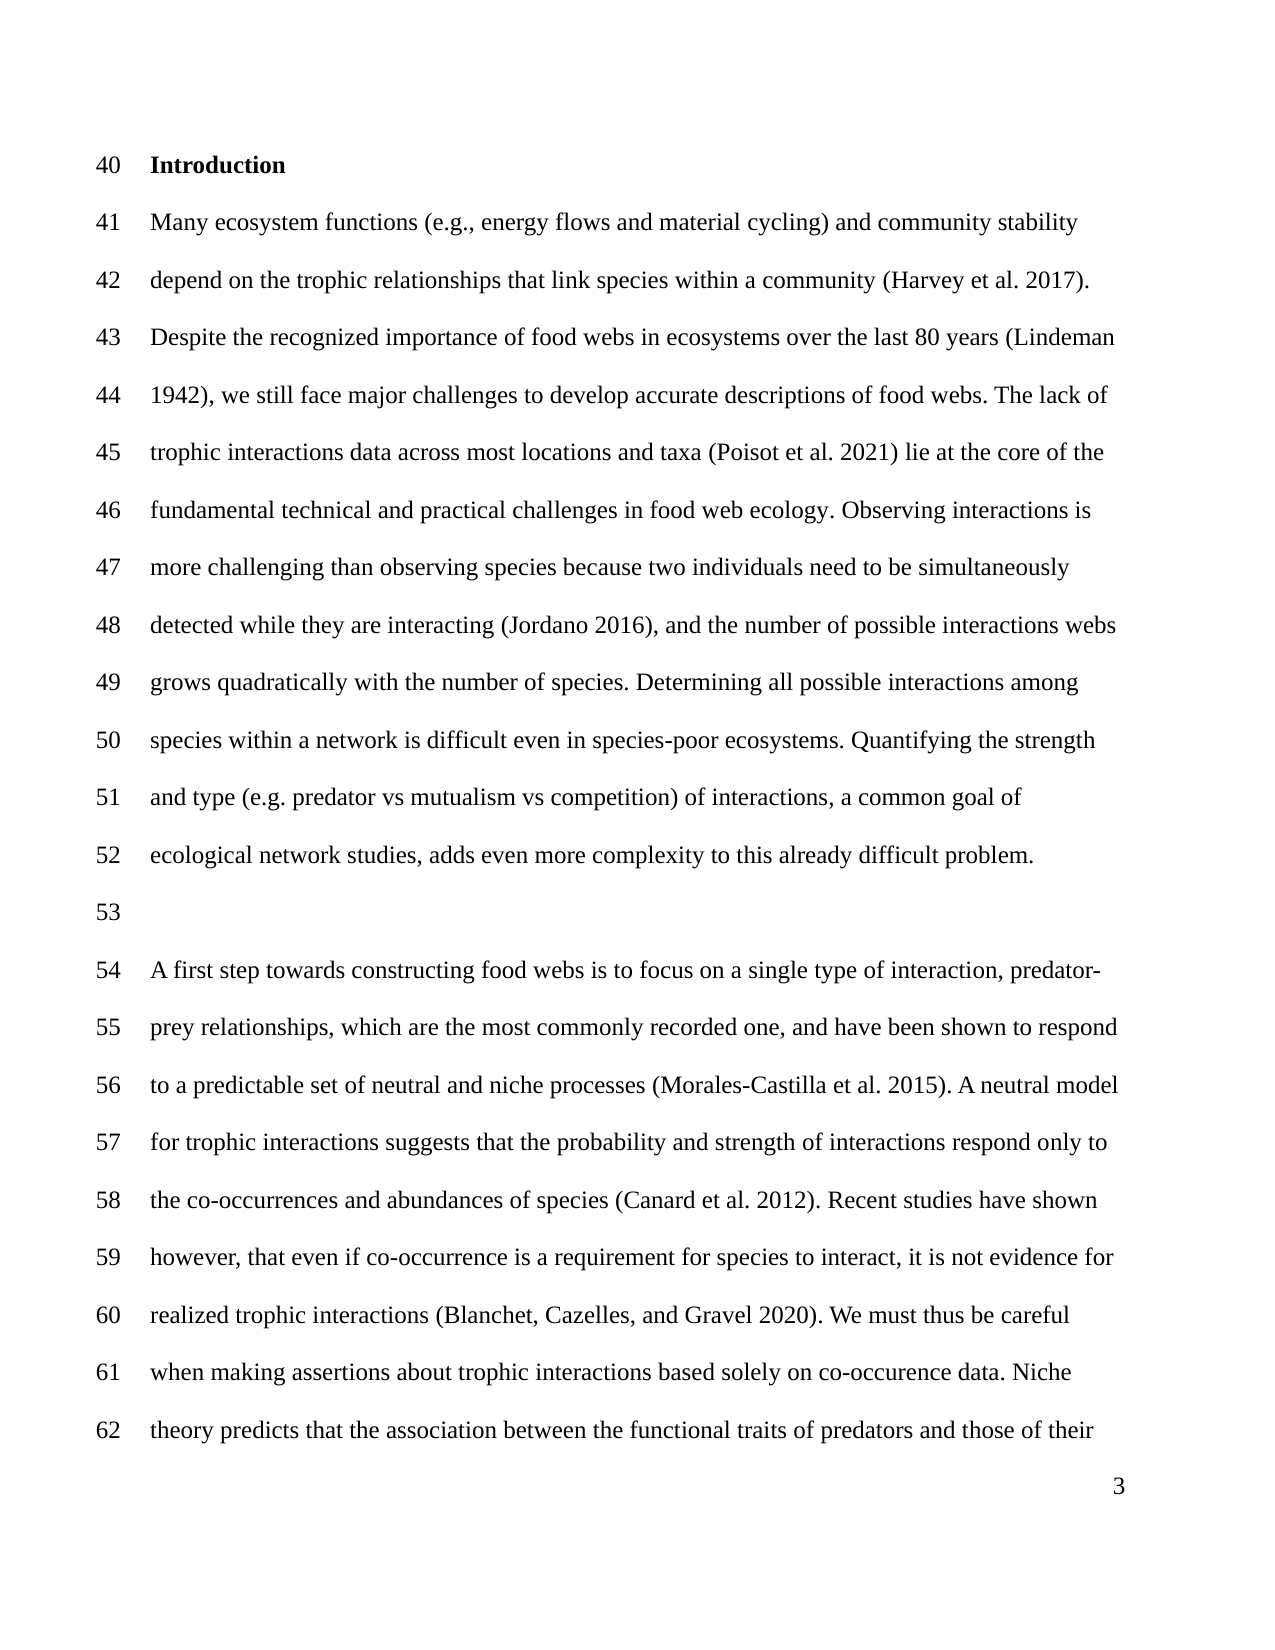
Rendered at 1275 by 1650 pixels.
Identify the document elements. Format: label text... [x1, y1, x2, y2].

text A first step towards constructing food webs is to focus on a single type of interaction, predator-prey relationships, which are the most commonly recorded one, and have been shown to respond to a predictable set of neutral and niche processes (Morales-Castilla et al. 2015). A neutral model for trophic interactions suggests that the probability and strength of interactions respond only to the co-occurrences and abundances of species (Canard et al. 2012). Recent studies have shown however, that even if co-occurrence is a requirement for species to interact, it is not evidence for realized trophic interactions (Blanchet, Cazelles, and Gravel 2020). We must thus be careful when making assertions about trophic interactions based solely on co-occurence data. Niche theory predicts that the association between the functional traits of predators and those of their [150, 955, 1125, 1444]
text Many ecosystem functions (e.g., energy flows and material cycling) and community stability depend on the trophic relationships that link species within a community (Harvey et al. 2017). Despite the recognized importance of food webs in ecosystems over the last 80 years (Lindeman 1942), we still face major challenges to develop accurate descriptions of food webs. The lack of trophic interactions data across most locations and taxa (Poisot et al. 2021) lie at the core of the fundamental technical and practical challenges in food web ecology. Observing interactions is more challenging than observing species because two individuals need to be simultaneously detected while they are interacting (Jordano 2016), and the number of possible interactions webs grows quadratically with the number of species. Determining all possible interactions among species within a network is difficult even in species-poor ecosystems. Quantifying the strength and type (e.g. predator vs mutualism vs competition) of interactions, a common goal of ecological network studies, adds even more complexity to this already difficult problem. [150, 207, 1125, 869]
text Introduction [150, 150, 1125, 179]
